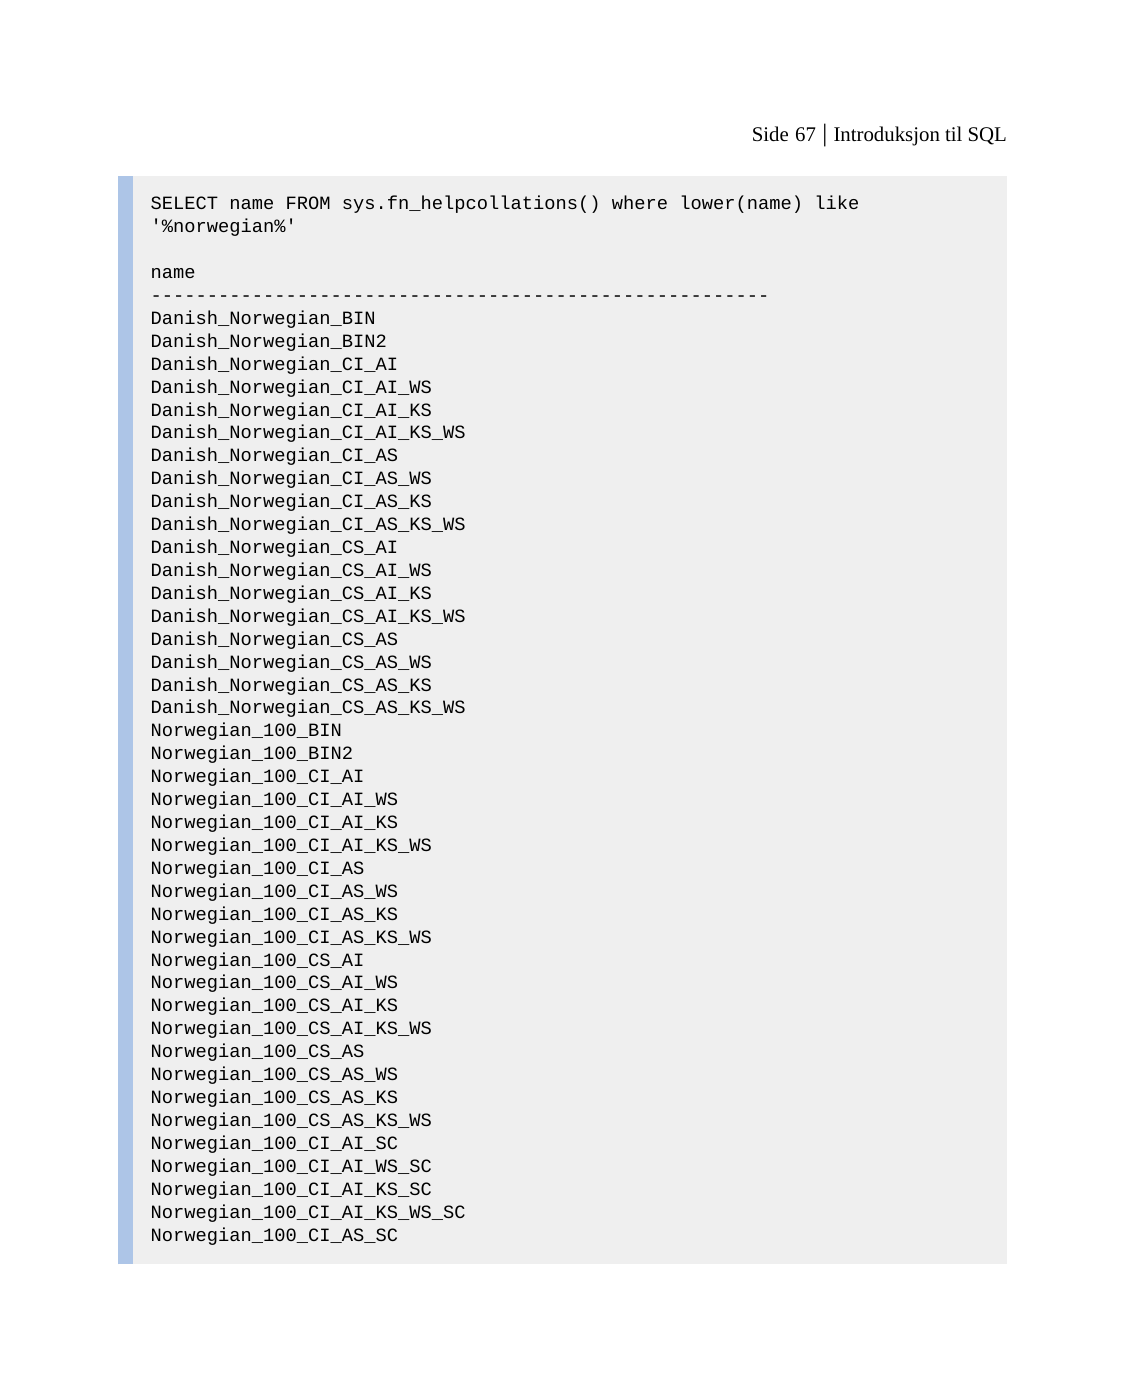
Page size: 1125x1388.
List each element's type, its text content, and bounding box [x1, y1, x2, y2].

text SELECT name FROM sys.fn_helpcollations() where lower(name) like '%norwegian%' [133, 176, 1007, 245]
text name ------------------------------------------------------- Danish_Norwegian_BIN Danish_Norwegian_BIN2 Danish_Norwegian_CI_AI Danish_Norwegian_CI_AI_WS Danish_Norwegian_CI_AI_KS Danish_Norwegian_CI_AI_KS_WS Danish_Norwegian_CI_AS Danish_Norwegian_CI_AS_WS Danish_Norwegian_CI_AS_KS Danish_Norwegian_CI_AS_KS_WS Danish_Norwegian_CS_AI Danish_Norwegian_CS_AI_WS Danish_Norwegian_CS_AI_KS Danish_Norwegian_CS_AI_KS_WS Danish_Norwegian_CS_AS Danish_Norwegian_CS_AS_WS Danish_Norwegian_CS_AS_KS Danish_Norwegian_CS_AS_KS_WS Norwegian_100_BIN Norwegian_100_BIN2 Norwegian_100_CI_AI Norwegian_100_CI_AI_WS Norwegian_100_CI_AI_KS Norwegian_100_CI_AI_KS_WS Norwegian_100_CI_AS Norwegian_100_CI_AS_WS Norwegian_100_CI_AS_KS Norwegian_100_CI_AS_KS_WS Norwegian_100_CS_AI Norwegian_100_CS_AI_WS Norwegian_100_CS_AI_KS Norwegian_100_CS_AI_KS_WS Norwegian_100_CS_AS Norwegian_100_CS_AS_WS Norwegian_100_CS_AS_KS Norwegian_100_CS_AS_KS_WS Norwegian_100_CI_AI_SC Norwegian_100_CI_AI_WS_SC Norwegian_100_CI_AI_KS_SC Norwegian_100_CI_AI_KS_WS_SC Norwegian_100_CI_AS_SC [133, 245, 1007, 1264]
